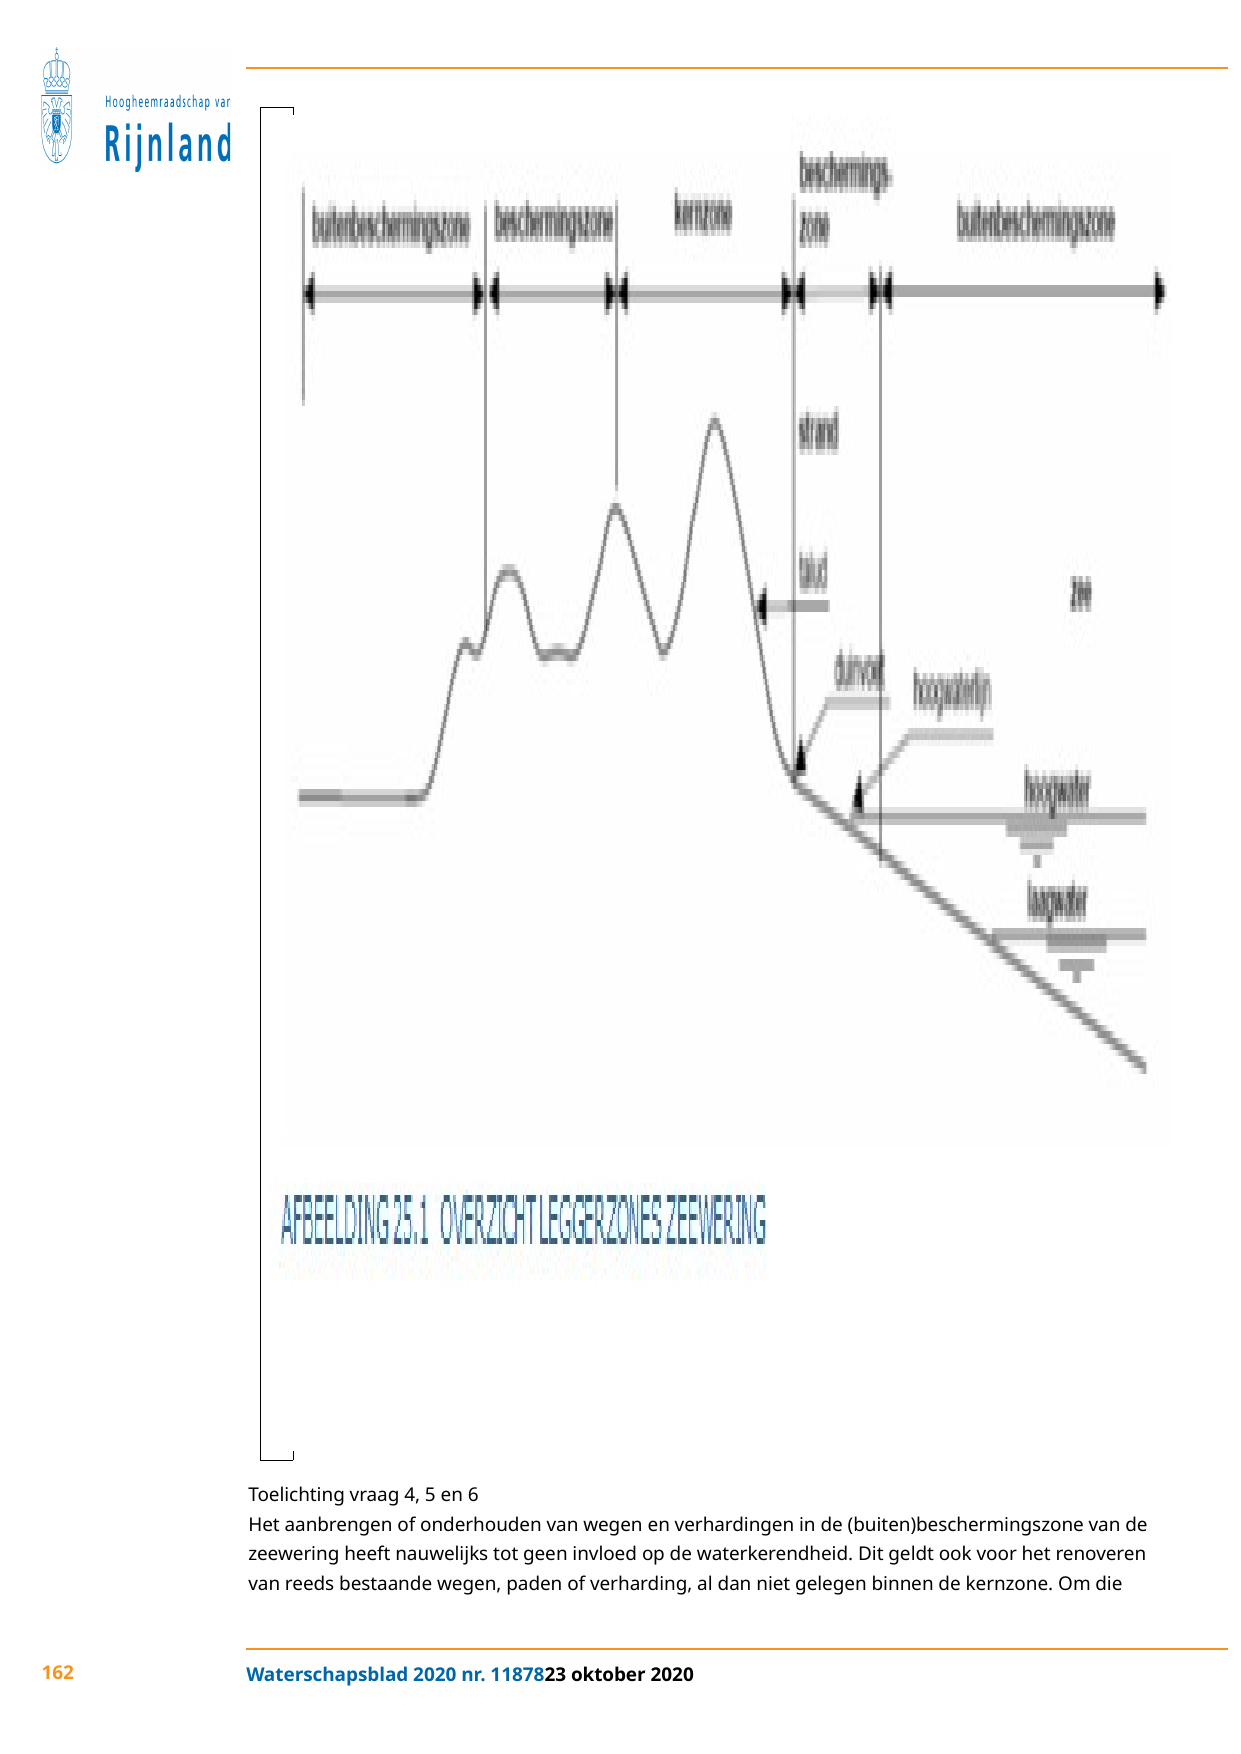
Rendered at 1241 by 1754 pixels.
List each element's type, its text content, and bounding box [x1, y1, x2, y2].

picture [268, 115, 1173, 1451]
text Toelichting vraag 4, 5 en 6 [248, 1481, 1152, 1507]
text Het aanbrengen of onderhouden van wegen en verhardingen in de (buiten)beschermingszone van de zeewering heeft nauwelijks tot geen invloed op de waterkerendheid. Dit geldt ook voor het renoveren van reeds bestaande wegen, paden of verharding, al dan niet gelegen binnen de kernzone. Om die [248, 1511, 1152, 1596]
picture [41, 47, 231, 172]
